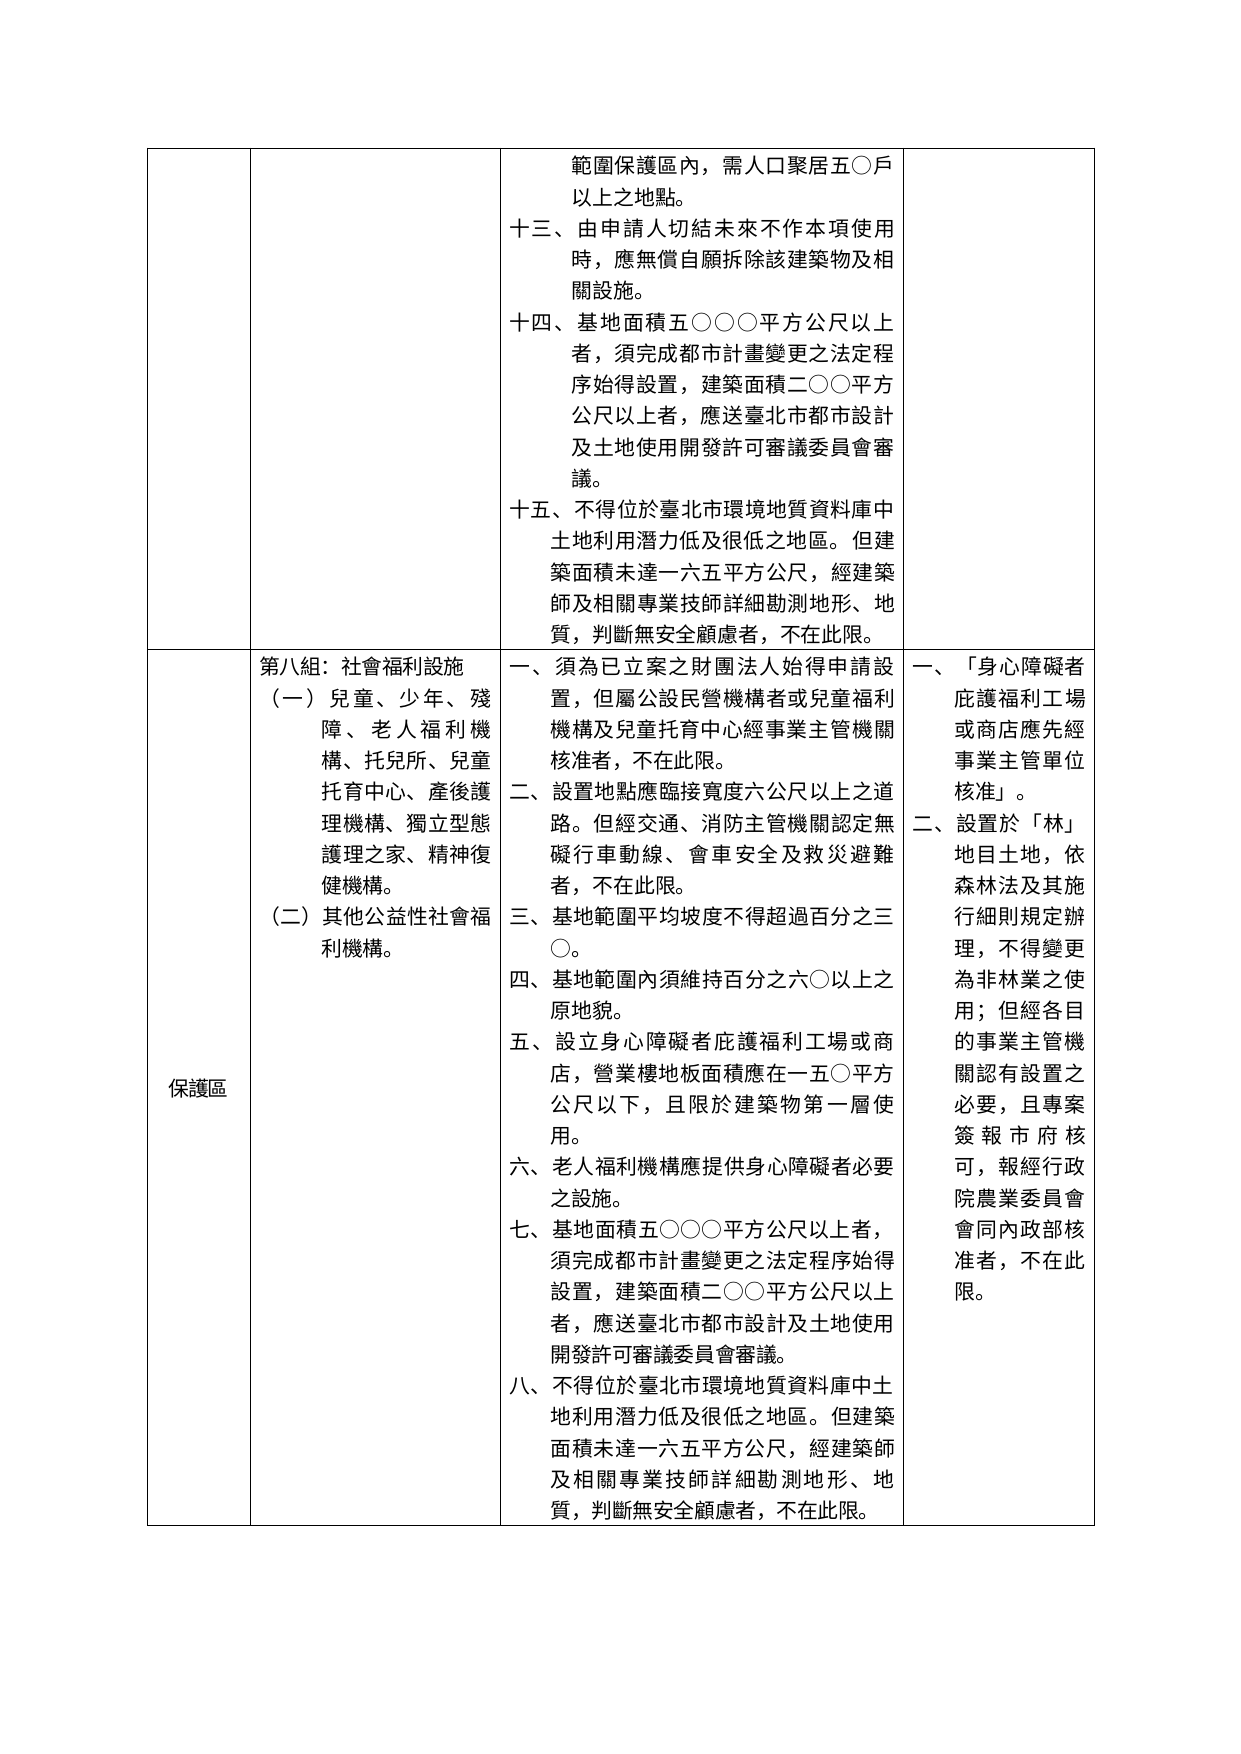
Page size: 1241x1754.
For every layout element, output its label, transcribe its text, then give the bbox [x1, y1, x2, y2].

table_cell 一、「身心障礙者庇護福利工場或商店應先經事業主管單位核准」。 二、設置於「林」地目土地，依森林法及其施行細則規定辦理，不得變更為非林業之使用；但經各目的事業主管機關認有設置之必要，且專案簽報市府核可，報經行政院農業委員會會同內政部核准者，不在此限。 [904, 650, 1094, 1525]
table_cell [148, 149, 250, 649]
table_cell [251, 149, 500, 649]
table_cell 保護區 [148, 650, 250, 1525]
table_cell 一、須為已立案之財團法人始得申請設置，但屬公設民營機構者或兒童福利機構及兒童托育中心經事業主管機關核准者，不在此限。 二、設置地點應臨接寬度六公尺以上之道路。但經交通、消防主管機關認定無礙行車動線、會車安全及救災避難者，不在此限。 三、基地範圍平均坡度不得超過百分之三○。 四、基地範圍內須維持百分之六○以上之原地貌。 五、設立身心障礙者庇護福利工場或商店，營業樓地板面積應在一五○平方公尺以下，且限於建築物第一層使用。 六、老人福利機構應提供身心障礙者必要之設施。 七、基地面積五○○○平方公尺以上者，須完成都市計畫變更之法定程序始得設置，建築面積二○○平方公尺以上者，應送臺北市都市設計及土地使用開發許可審議委員會審議。 八、不得位於臺北市環境地質資料庫中土地利用潛力低及很低之地區。但建築面積未達一六五平方公尺，經建築師及相關專業技師詳細勘測地形、地質，判斷無安全顧慮者，不在此限。 [501, 650, 903, 1525]
table_cell 第八組：社會福利設施 （一）兒童、少年、殘障、老人福利機構、托兒所、兒童托育中心、產後護理機構、獨立型態護理之家、精神復健機構。 （二）其他公益性社會福利機構。 [251, 650, 500, 1525]
table_cell 範圍保護區內，需人口聚居五○戶以上之地點。 十三、由申請人切結未來不作本項使用時，應無償自願拆除該建築物及相關設施。 十四、基地面積五○○○平方公尺以上者，須完成都市計畫變更之法定程序始得設置，建築面積二○○平方公尺以上者，應送臺北市都市設計及土地使用開發許可審議委員會審議。 十五、不得位於臺北市環境地質資料庫中土地利用潛力低及很低之地區。但建築面積未達一六五平方公尺，經建築師及相關專業技師詳細勘測地形、地質，判斷無安全顧慮者，不在此限。 [501, 149, 903, 649]
table_cell [904, 149, 1094, 649]
